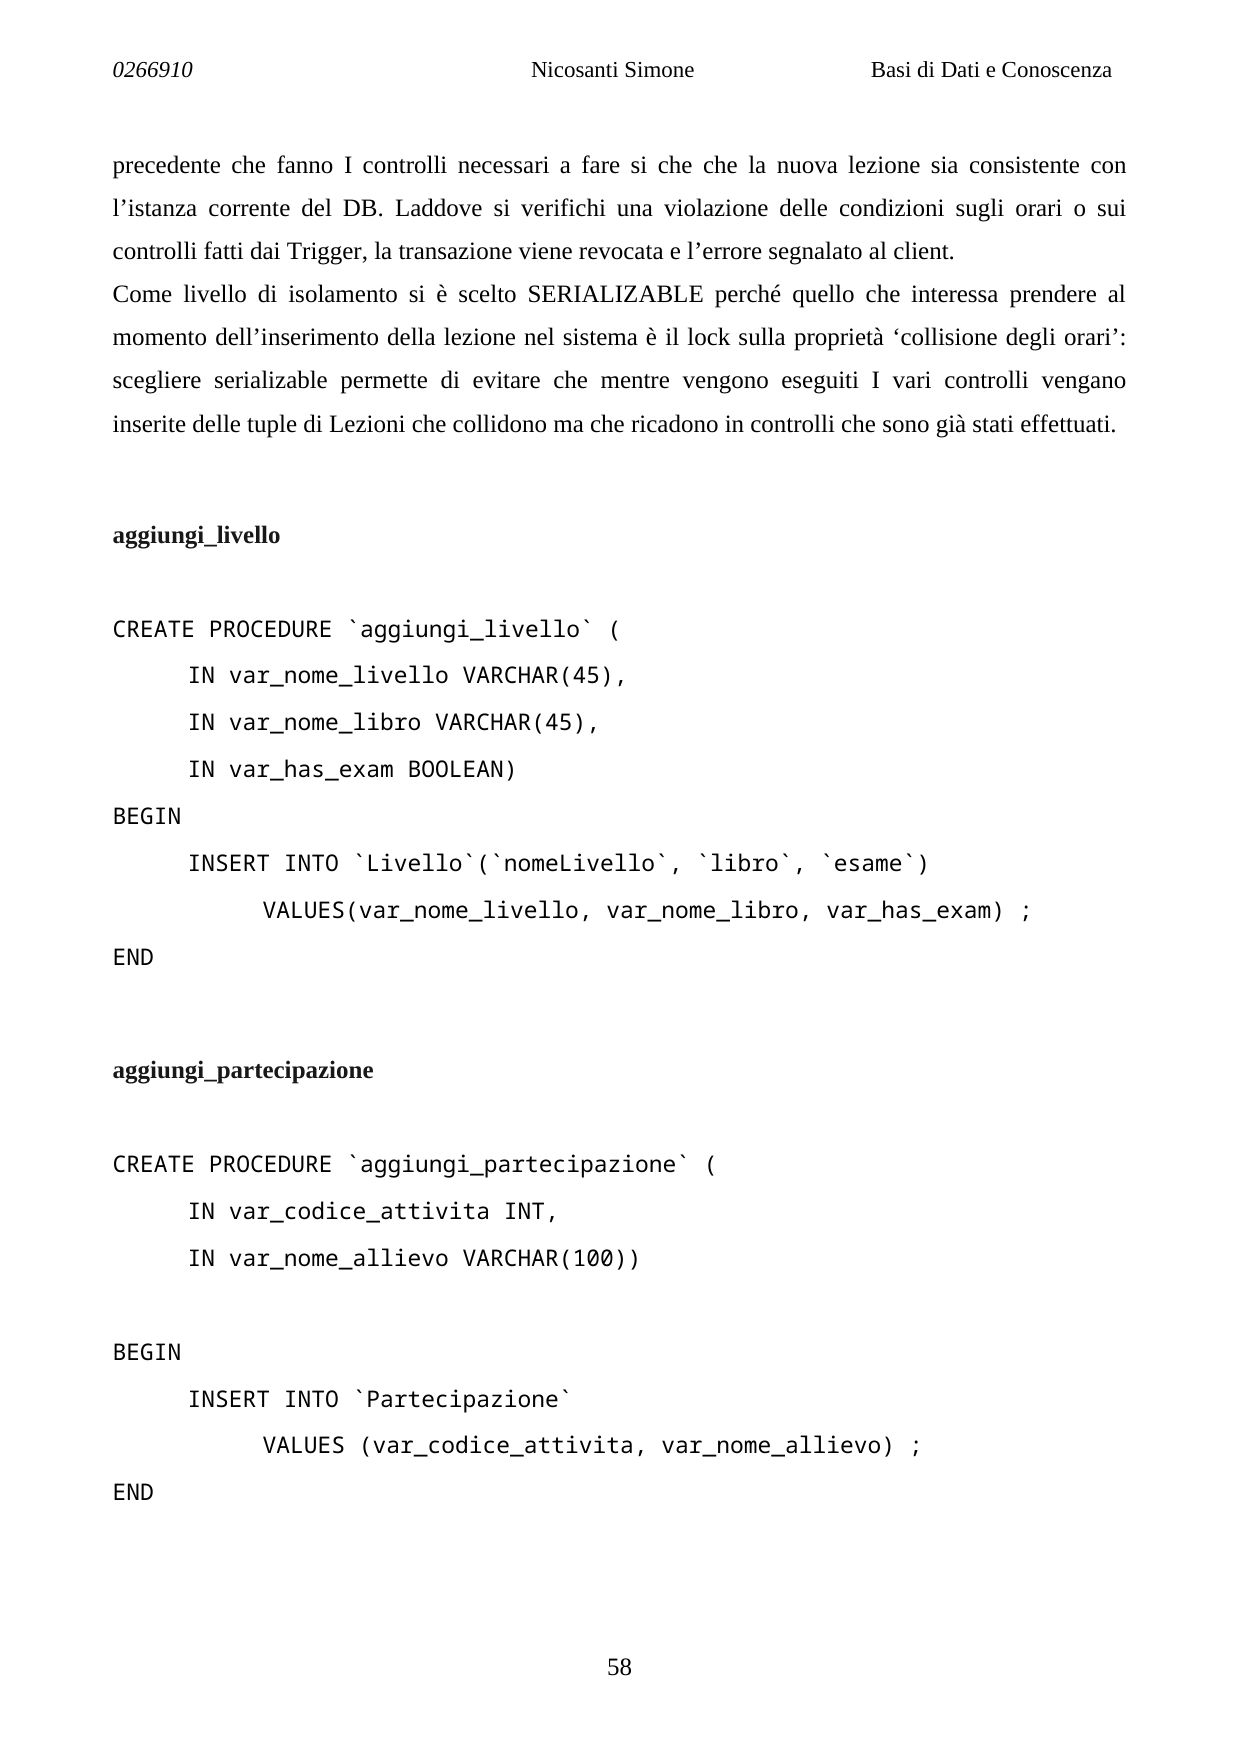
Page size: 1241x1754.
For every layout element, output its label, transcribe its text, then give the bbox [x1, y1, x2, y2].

text VALUES(var_nome_livello, var_nome_libro, var_has_exam) ; [112, 894, 1128, 925]
text IN var_has_exam BOOLEAN) [112, 753, 1128, 784]
subtitle aggiungi_partecipazione [112, 1056, 1128, 1084]
text INSERT INTO `Partecipazione` [112, 1382, 1128, 1414]
text IN var_codice_attivita INT, [112, 1195, 1128, 1226]
text END [112, 1476, 1128, 1507]
text VALUES (var_codice_attivita, var_nome_allievo) ; [112, 1429, 1128, 1461]
text BEGIN [112, 800, 1128, 831]
text IN var_nome_livello VARCHAR(45), [112, 659, 1128, 691]
text BEGIN [112, 1336, 1128, 1367]
text IN var_nome_allievo VARCHAR(100)) [112, 1242, 1128, 1273]
subtitle aggiungi_livello [112, 520, 1128, 549]
text IN var_nome_libro VARCHAR(45), [112, 706, 1128, 737]
text precedente che fanno I controlli necessari a fare si che che la nuova lezione sia consistente con l’istanza corrente del DB. Laddove si verifichi una violazione delle condizioni sugli orari o sui controlli fatti dai Trigger, la transazione viene revocata e l’errore segnalato al client. [112, 150, 1128, 265]
text INSERT INTO `Livello`(`nomeLivello`, `libro`, `esame`) [112, 847, 1128, 878]
text Come livello di isolamento si è scelto SERIALIZABLE perché quello che interessa prendere al momento dell’inserimento della lezione nel sistema è il lock sulla proprietà ‘collisione degli orari’: scegliere serializable permette di evitare che mentre vengono eseguiti I vari controlli vengano inserite delle tuple di Lezioni che collidono ma che ricadono in controlli che sono già stati effettuati. [112, 279, 1128, 437]
text END [112, 941, 1128, 972]
text CREATE PROCEDURE `aggiungi_partecipazione` ( [112, 1148, 1128, 1179]
text CREATE PROCEDURE `aggiungi_livello` ( [112, 612, 1128, 644]
